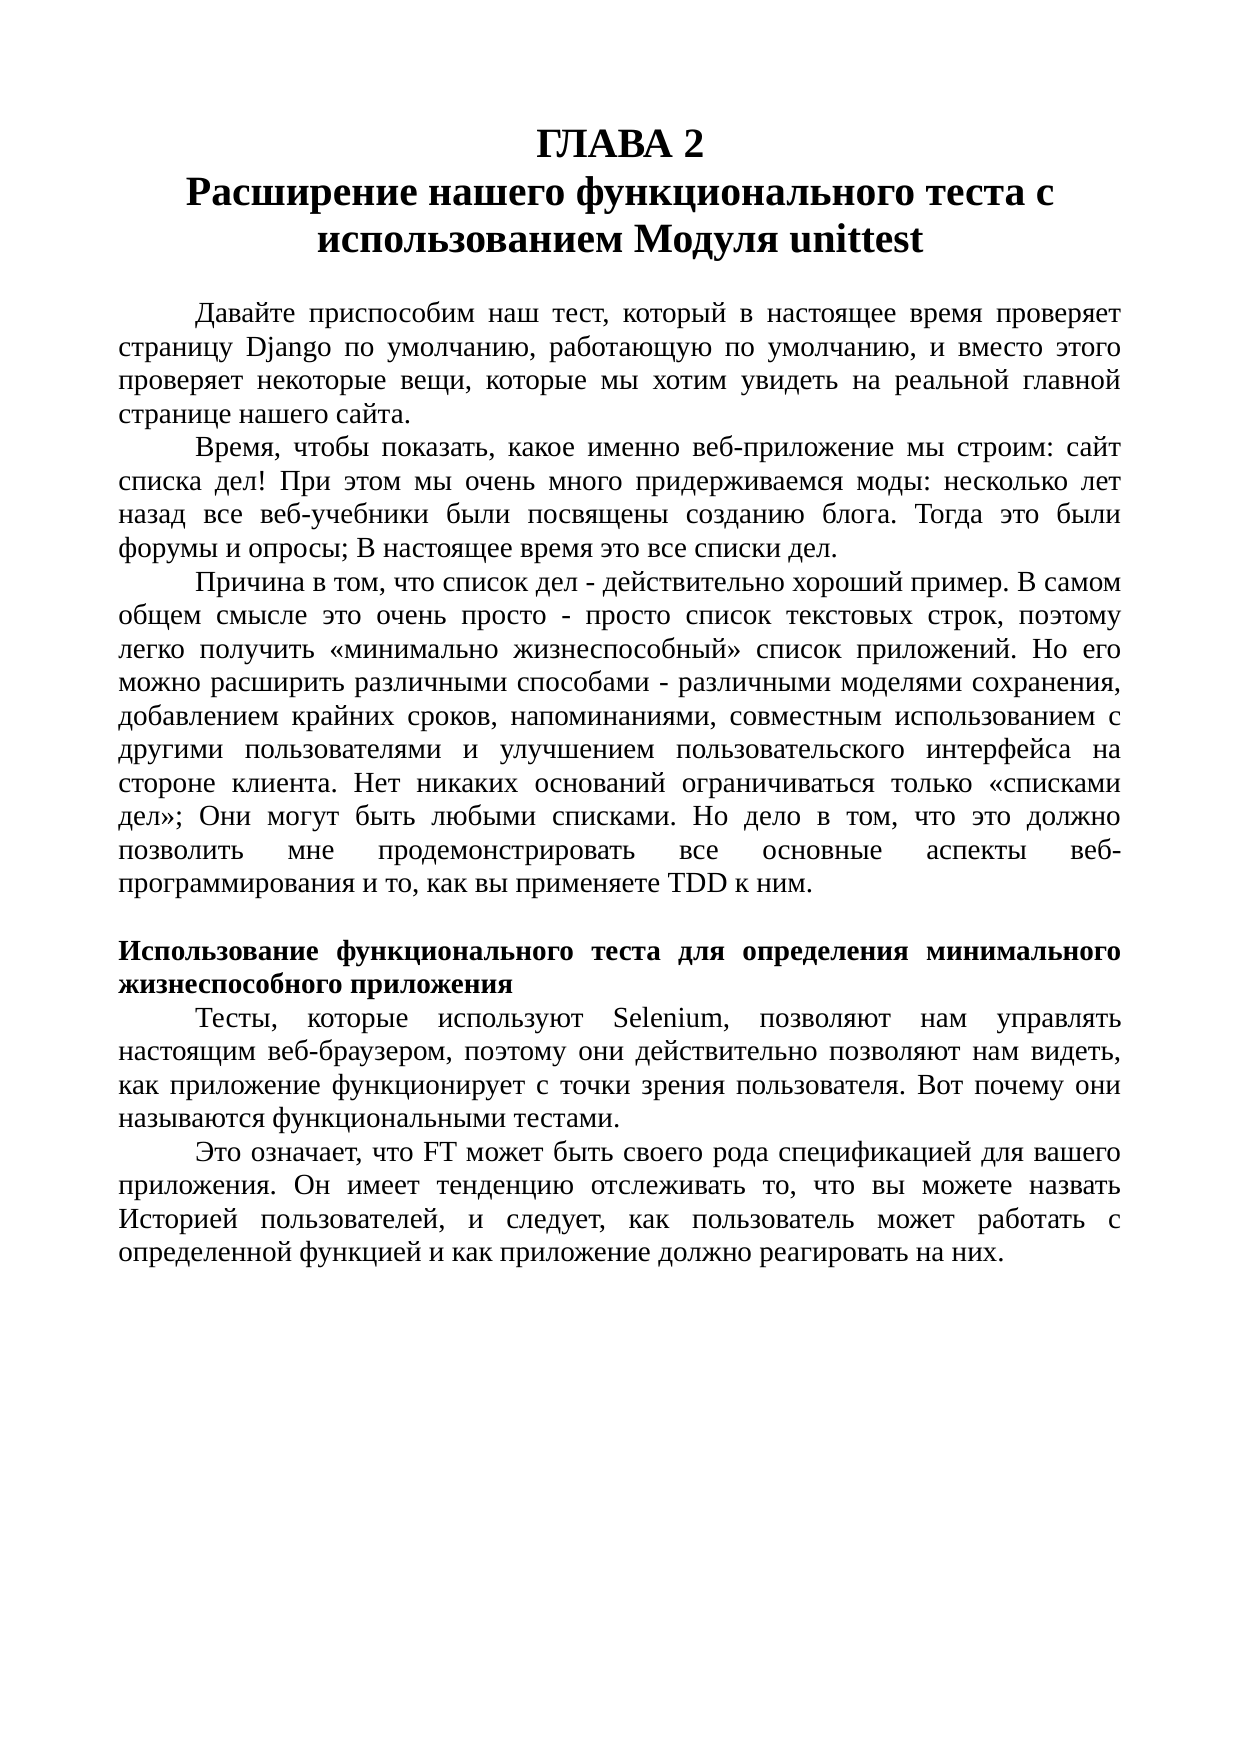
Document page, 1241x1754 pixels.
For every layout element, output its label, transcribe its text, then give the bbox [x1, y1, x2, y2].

text Причина в том, что список дел - действительно хороший пример. В самом общем смысле это очень просто - просто список текстовых строк, поэтому легко получить «минимально жизнеспособный» список приложений. Но его можно расширить различными способами - различными моделями сохранения, добавлением крайних сроков, напоминаниями, совместным использованием с другими пользователями и улучшением пользовательского интерфейса на стороне клиента. Нет никаких оснований ограничиваться только «списками дел»; Они могут быть любыми списками. Но дело в том, что это должно позволить мне продемонстрировать все основные аспекты веб-программирования и то, как вы применяете TDD к ним. [118, 564, 1122, 899]
text Время, чтобы показать, какое именно веб-приложение мы строим: сайт списка дел! При этом мы очень много придерживаемся моды: несколько лет назад все веб-учебники были посвящены созданию блога. Тогда это были форумы и опросы; В настоящее время это все списки дел. [118, 429, 1122, 564]
text Это означает, что FT может быть своего рода спецификацией для вашего приложения. Он имеет тенденцию отслеживать то, что вы можете назвать Историей пользователей, и следует, как пользователь может работать с определенной функцией и как приложение должно реагировать на них. [118, 1134, 1122, 1268]
text Использование функционального теста для определения минимального жизнеспособного приложения [118, 933, 1122, 1000]
text ГЛАВА 2 [118, 118, 1122, 166]
text Тесты, которые используют Selenium, позволяют нам управлять настоящим веб-браузером, поэтому они действительно позволяют нам видеть, как приложение функционирует с точки зрения пользователя. Вот почему они называются функциональными тестами. [118, 1000, 1122, 1134]
text Давайте приспособим наш тест, который в настоящее время проверяет страницу Django по умолчанию, работающую по умолчанию, и вместо этого проверяет некоторые вещи, которые мы хотим увидеть на реальной главной странице нашего сайта. [118, 295, 1122, 429]
text Расширение нашего функционального теста с использованием Модуля unittest [118, 166, 1122, 262]
